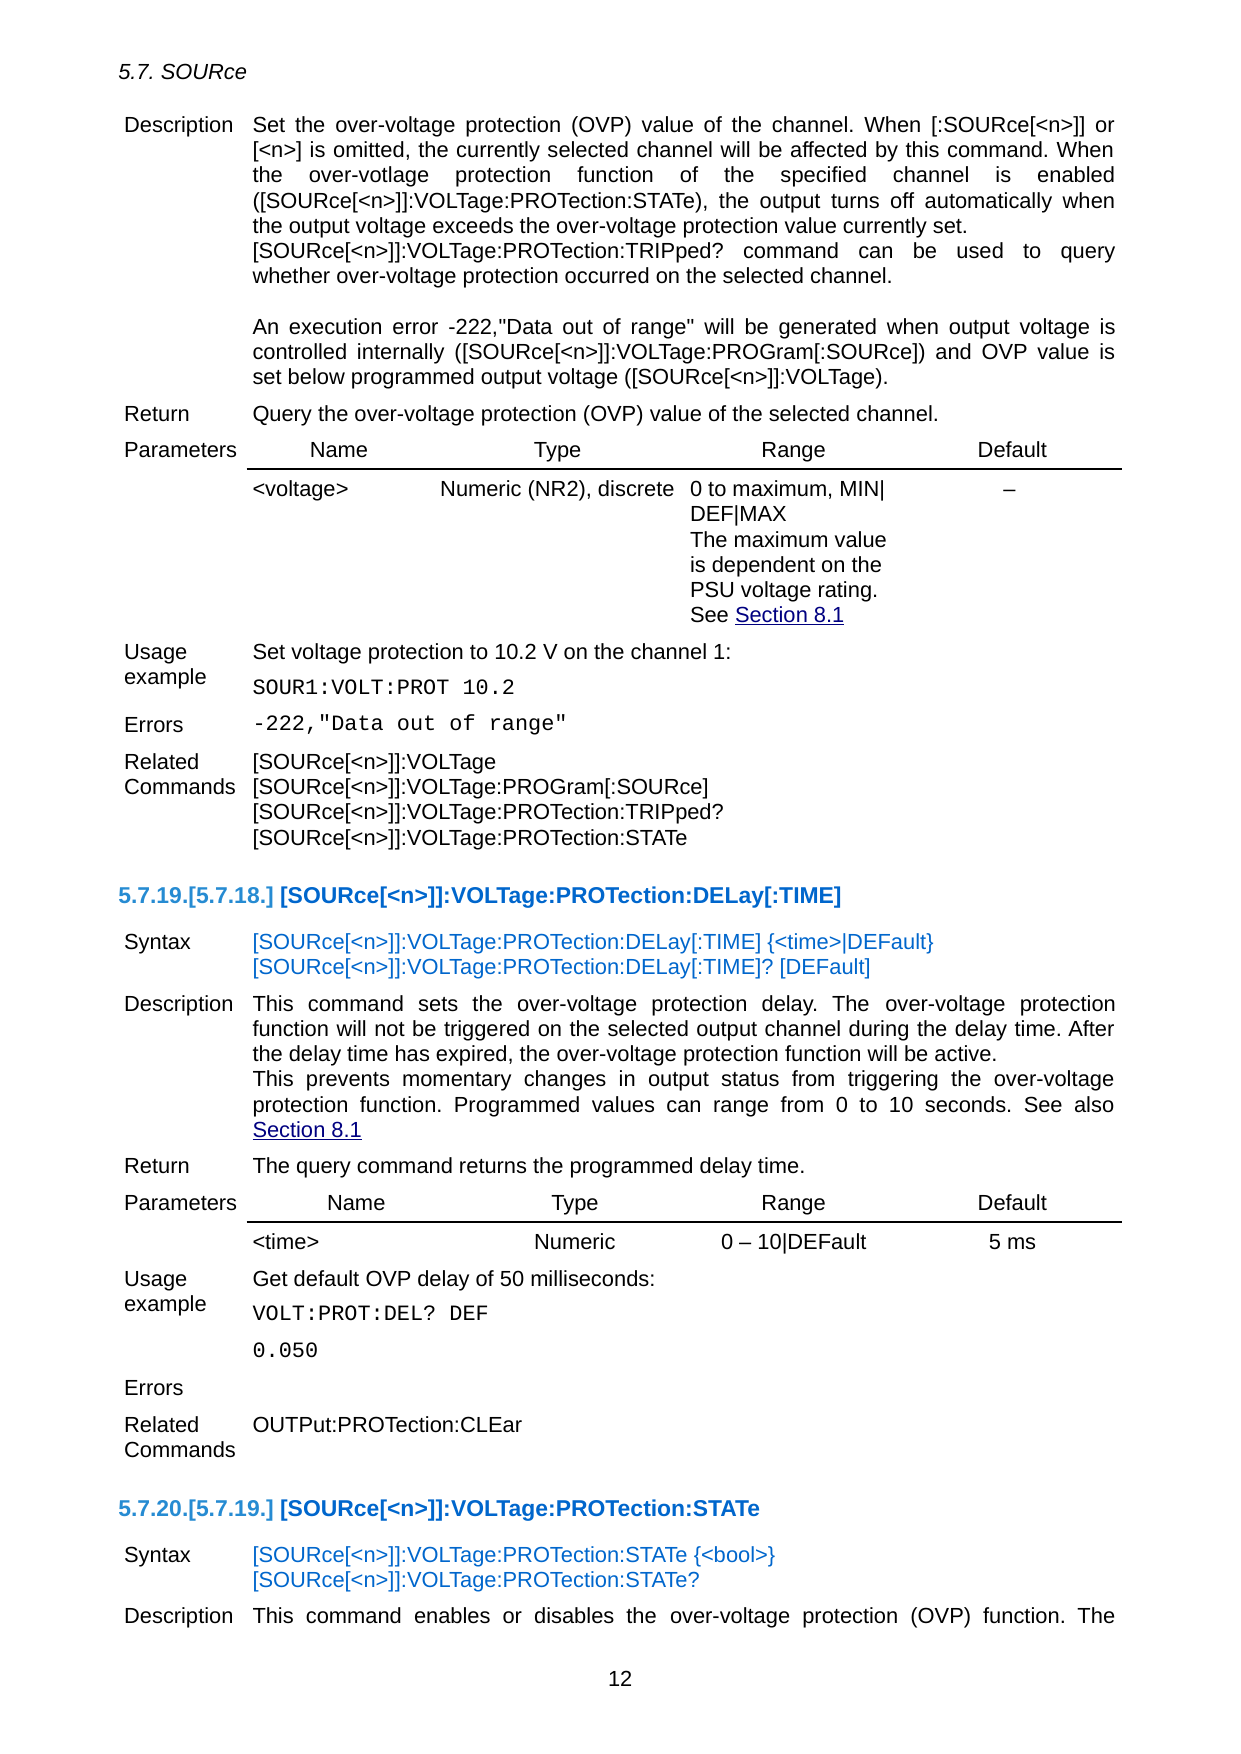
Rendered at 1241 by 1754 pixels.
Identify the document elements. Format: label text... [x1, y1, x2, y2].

table_cell Return [118, 1148, 247, 1184]
table_cell Name [247, 1184, 465, 1221]
table_cell Related Commands [118, 1406, 247, 1468]
table_cell Range [684, 1184, 903, 1221]
table_cell Description [118, 1598, 247, 1634]
table_cell Description [118, 106, 247, 395]
table_cell Range [684, 432, 903, 468]
table_cell Errors [118, 706, 247, 743]
table_cell OUTPut:PROTection:CLEar [247, 1406, 1122, 1468]
table_cell This command enables or disables the over-voltage protection (OVP) function. The [247, 1598, 1122, 1634]
table_cell Type [431, 432, 684, 468]
table_cell -222,"Data out of range" [247, 706, 1122, 743]
table_cell Description [118, 985, 247, 1148]
subtitle [SOURce[<n>]]:VOLTage:PROTection:DELay[:TIME] [118, 882, 1122, 908]
table_cell Set voltage protection to 10.2 V on the channel 1: SOUR1:VOLT:PROT 10.2 [247, 633, 1122, 706]
table_header [SOURce[<n>]]:VOLTage:PROTection:DELay[:TIME] {<time>|DEFault} [SOURce[<n>]]:VOLTage:PROTection:DELay[:TIME]? [DEFault] [247, 923, 1122, 985]
table_cell 0 – 10|DEFault [684, 1223, 903, 1260]
table_header Syntax [118, 1536, 247, 1598]
table_cell Usage example [118, 1260, 247, 1369]
table_header Syntax [118, 923, 247, 985]
table_cell Default [903, 432, 1122, 468]
table_cell Numeric (NR2), discrete [431, 470, 684, 633]
table_cell <time> [247, 1223, 465, 1260]
table_cell Usage example [118, 633, 247, 706]
table_header [SOURce[<n>]]:VOLTage:PROTection:STATe {<bool>} [SOURce[<n>]]:VOLTage:PROTection:STATe? [247, 1536, 1122, 1598]
table_cell Set the over-voltage protection (OVP) value of the channel. When [:SOURce[<n>]] or [<n>] is omitted, the currently selected channel will be affected by this command. When the over-votlage protection function of the specified channel is enabled ([SOURce[<n>]]:VOLTage:PROTection:STATe), the output turns off automatically when the output voltage exceeds the over-voltage protection value currently set. [SOURce[<n>]]:VOLTage:PROTection:TRIPped? command can be used to query whether over-voltage protection occurred on the selected channel. An execution error -222,"Data out of range" will be generated when output voltage is controlled internally ([SOURce[<n>]]:VOLTage:PROGram[:SOURce]) and OVP value is set below programmed output voltage ([SOURce[<n>]]:VOLTage). [247, 106, 1122, 395]
table_cell <voltage> [247, 470, 431, 633]
table_cell Return [118, 395, 247, 432]
table_cell Query the over-voltage protection (OVP) value of the selected channel. [247, 395, 1122, 432]
table_cell 5 ms [903, 1223, 1122, 1260]
table_cell Default [903, 1184, 1122, 1221]
table_cell Related Commands [118, 743, 247, 855]
table_cell Type [465, 1184, 684, 1221]
table_cell Parameters [118, 1184, 247, 1260]
table_cell – [903, 470, 1122, 633]
table_cell Get default OVP delay of 50 milliseconds: VOLT:PROT:DEL? DEF 0.050 [247, 1260, 1122, 1369]
table_cell Numeric [465, 1223, 684, 1260]
table_cell Parameters [118, 432, 247, 633]
subtitle [SOURce[<n>]]:VOLTage:PROTection:STATe [118, 1494, 1122, 1521]
table_cell [SOURce[<n>]]:VOLTage [SOURce[<n>]]:VOLTage:PROGram[:SOURce] [SOURce[<n>]]:VOLTage:PROTection:TRIPped? [SOURce[<n>]]:VOLTage:PROTection:STATe [247, 743, 1122, 855]
table_cell Name [247, 432, 431, 468]
table_cell This command sets the over-voltage protection delay. The over-voltage protection function will not be triggered on the selected output channel during the delay time. After the delay time has expired, the over-voltage protection function will be active. This prevents momentary changes in output status from triggering the over-voltage protection function. Programmed values can range from 0 to 10 seconds. See also Section 8.1 [247, 985, 1122, 1148]
table_cell The query command returns the programmed delay time. [247, 1148, 1122, 1184]
table_cell 0 to maximum, MIN|DEF|MAX The maximum value is dependent on the PSU voltage rating. See Section 8.1 [684, 470, 903, 633]
table_cell Errors [118, 1370, 247, 1406]
table_cell [247, 1370, 1122, 1406]
